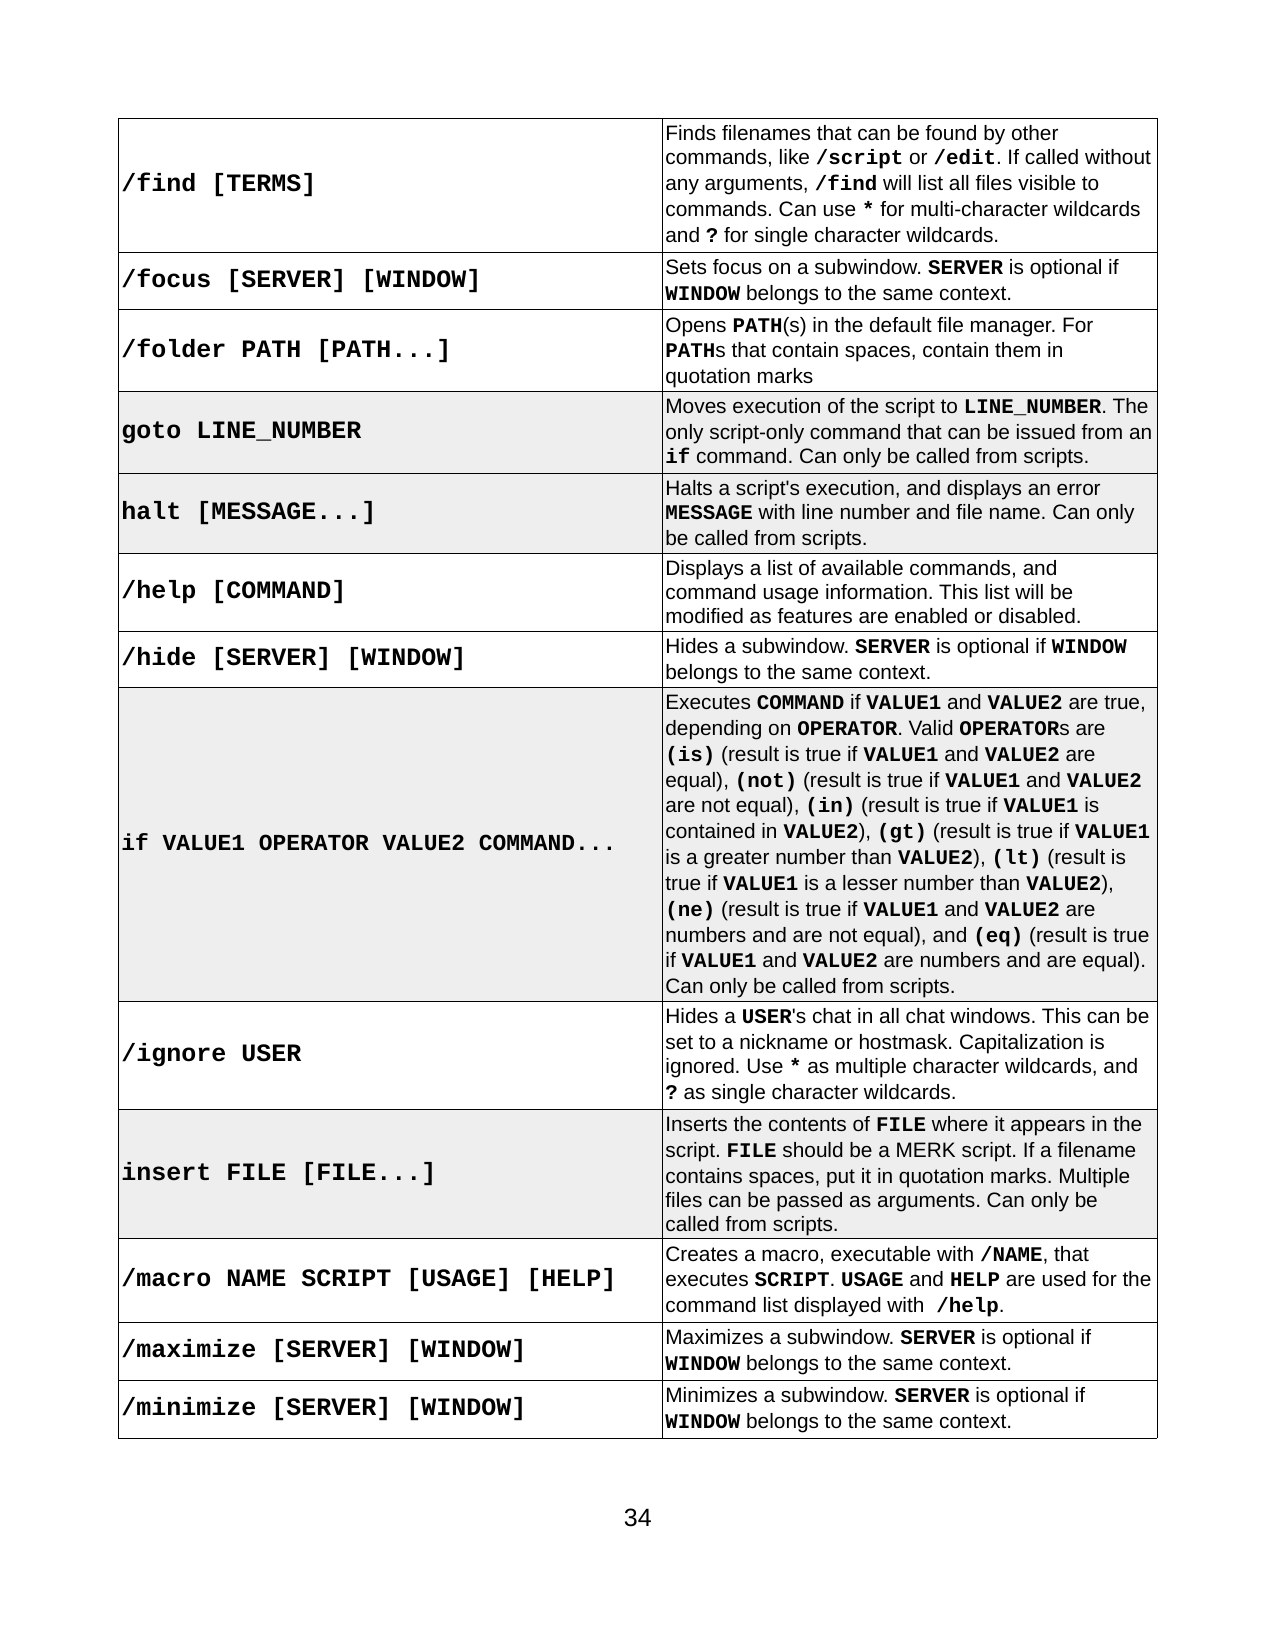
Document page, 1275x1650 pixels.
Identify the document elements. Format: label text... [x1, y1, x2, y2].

table_cell /help [COMMAND] [119, 554, 662, 631]
table_cell /minimize [SERVER] [WINDOW] [119, 1381, 662, 1438]
table_cell Opens PATH(s) in the default file manager. For PATHs that contain spaces, contain them in quotation marks [663, 310, 1157, 391]
table_cell insert FILE [FILE...] [119, 1110, 662, 1238]
table_cell Creates a macro, executable with /NAME, that executes SCRIPT. USAGE and HELP are used for the command list displayed with /help. [663, 1239, 1157, 1322]
table_cell if VALUE1 OPERATOR VALUE2 COMMAND... [119, 688, 662, 1001]
table_cell /focus [SERVER] [WINDOW] [119, 253, 662, 309]
table_cell /folder PATH [PATH...] [119, 310, 662, 391]
table_cell Minimizes a subwindow. SERVER is optional if WINDOW belongs to the same context. [663, 1381, 1157, 1438]
table_cell Hides a subwindow. SERVER is optional if WINDOW belongs to the same context. [663, 632, 1157, 687]
table_cell halt [MESSAGE...] [119, 474, 662, 553]
table_cell Displays a list of available commands, and command usage information. This list will be modified as features are enabled or disabled. [663, 554, 1157, 631]
table_cell /maximize [SERVER] [WINDOW] [119, 1323, 662, 1380]
table_cell Halts a script's execution, and displays an error MESSAGE with line number and file name. Can only be called from scripts. [663, 474, 1157, 553]
table_cell Inserts the contents of FILE where it appears in the script. FILE should be a MERK script. If a filename contains spaces, put it in quotation marks. Multiple files can be passed as arguments. Can only be called from scripts. [663, 1110, 1157, 1238]
table_cell Maximizes a subwindow. SERVER is optional if WINDOW belongs to the same context. [663, 1323, 1157, 1380]
table_cell Finds filenames that can be found by other commands, like /script or /edit. If called without any arguments, /find will list all files visible to commands. Can use * for multi-character wildcards and ? for single character wildcards. [663, 119, 1157, 252]
table_cell /ignore USER [119, 1002, 662, 1109]
table_cell Executes COMMAND if VALUE1 and VALUE2 are true, depending on OPERATOR. Valid OPERATORs are (is) (result is true if VALUE1 and VALUE2 are equal), (not) (result is true if VALUE1 and VALUE2 are not equal), (in) (result is true if VALUE1 is contained in VALUE2), (gt) (result is true if VALUE1 is a greater number than VALUE2), (lt) (result is true if VALUE1 is a lesser number than VALUE2), (ne) (result is true if VALUE1 and VALUE2 are numbers and are not equal), and (eq) (result is true if VALUE1 and VALUE2 are numbers and are equal). Can only be called from scripts. [663, 688, 1157, 1001]
table_cell Hides a USER's chat in all chat windows. This can be set to a nickname or hostmask. Capitalization is ignored. Use * as multiple character wildcards, and ? as single character wildcards. [663, 1002, 1157, 1109]
table_cell /hide [SERVER] [WINDOW] [119, 632, 662, 687]
table_cell goto LINE_NUMBER [119, 392, 662, 473]
table_cell Sets focus on a subwindow. SERVER is optional if WINDOW belongs to the same context. [663, 253, 1157, 309]
table_cell Moves execution of the script to LINE_NUMBER. The only script-only command that can be issued from an if command. Can only be called from scripts. [663, 392, 1157, 473]
table_cell /find [TERMS] [119, 119, 662, 252]
table_cell /macro NAME SCRIPT [USAGE] [HELP] [119, 1239, 662, 1322]
